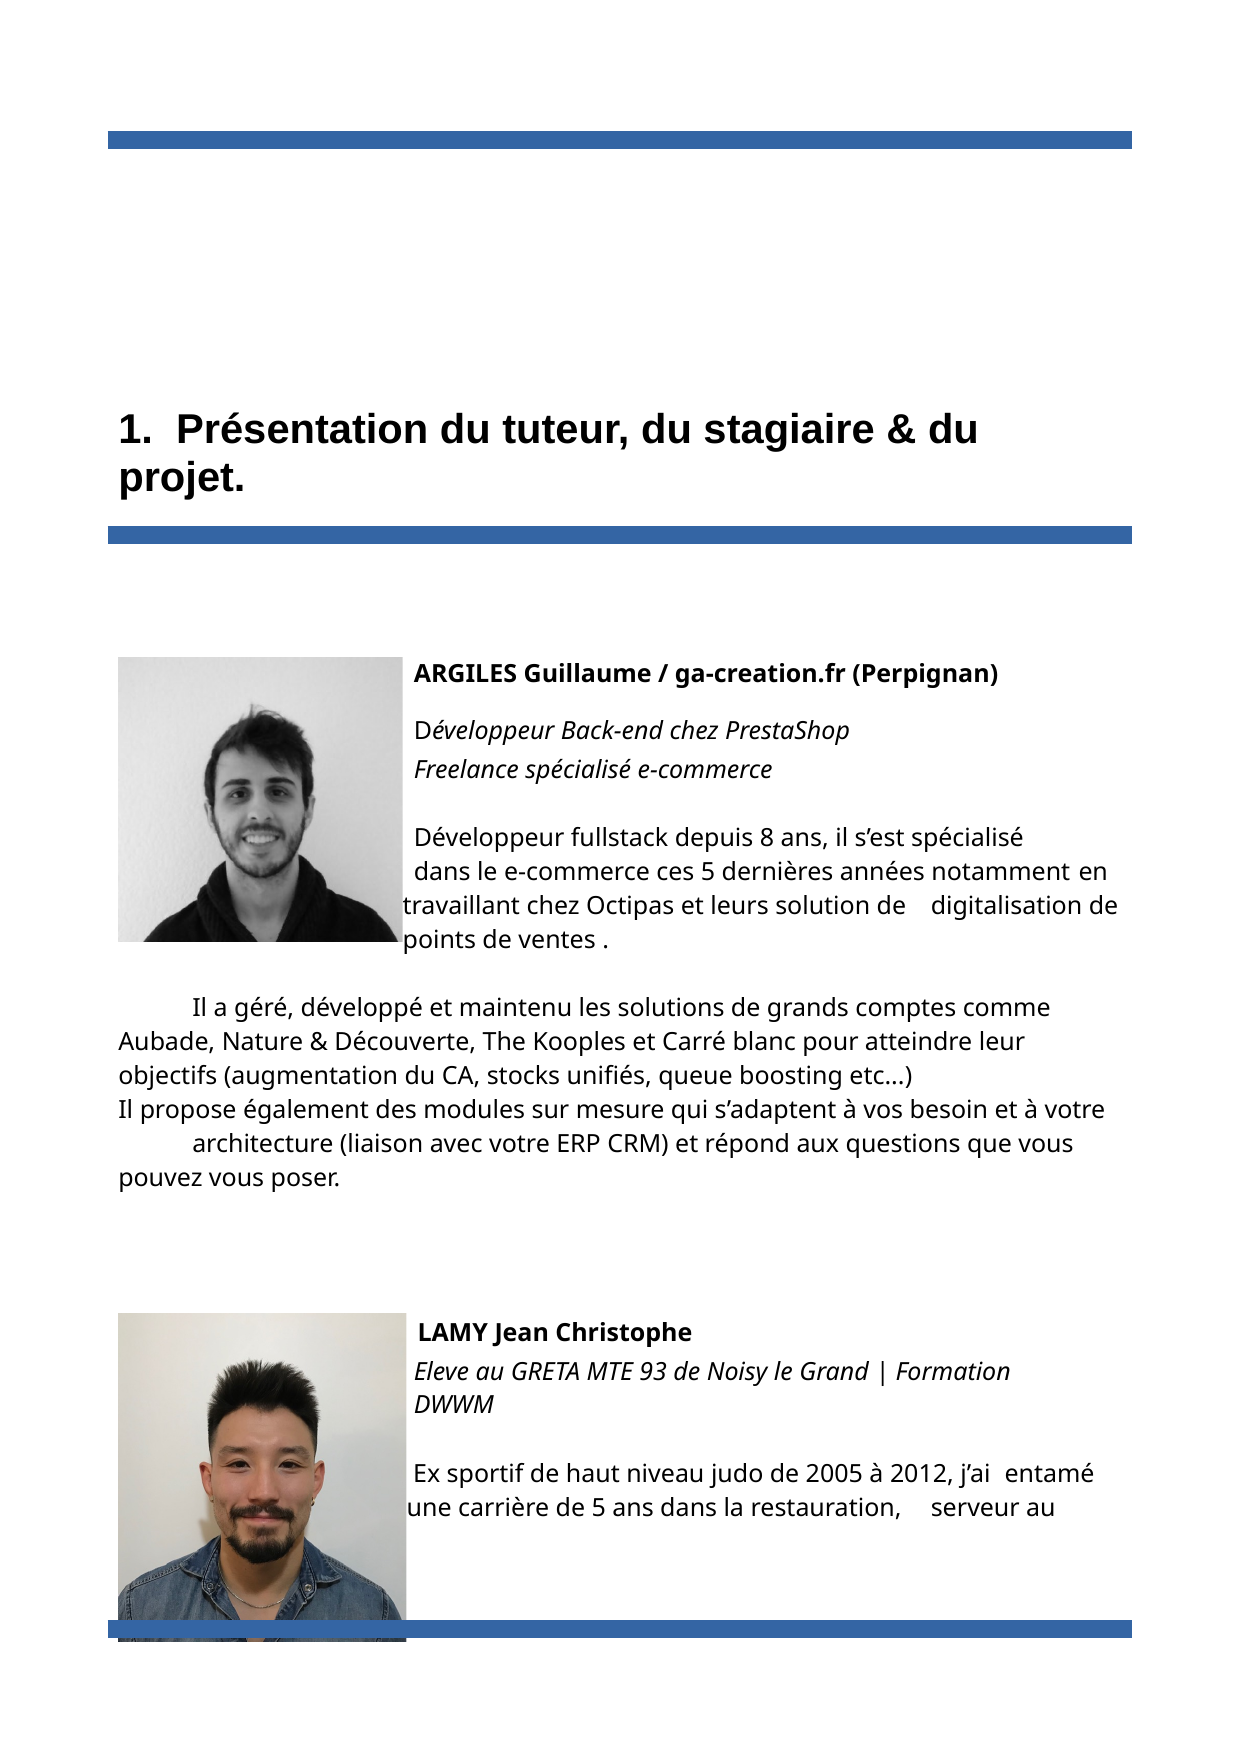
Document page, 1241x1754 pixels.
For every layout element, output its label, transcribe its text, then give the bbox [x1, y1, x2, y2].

subtitle 1. Présentation du tuteur, du stagiaire & du projet. [118, 404, 1122, 500]
text Il a géré, développé et maintenu les solutions de grands comptes comme Aubade, Nature & Découverte, The Kooples et Carré blanc pour atteindre leur objectifs (augmentation du CA, stocks unifiés, queue boosting etc...) [118, 990, 1122, 1092]
text ARGILES Guillaume / ga-creation.fr (Perpignan) [118, 638, 1122, 694]
picture [118, 1638, 407, 1642]
picture [118, 657, 403, 942]
text Développeur Back-end chez PrestaShop [403, 694, 1122, 751]
text Développeur fullstack depuis 8 ans, il s’est spécialisé dans le e-commerce ces 5 dernières années notamment en travaillant chez Octipas et leurs solution de digitalisation de points de ventes . [118, 819, 1122, 956]
text Il propose également des modules sur mesure qui s’adaptent à vos besoin et à votre architecture (liaison avec votre ERP CRM) et répond aux questions que vous pouvez vous poser. [118, 1092, 1122, 1194]
picture [118, 1313, 407, 1620]
text Ex sportif de haut niveau judo de 2005 à 2012, j’ai entamé une carrière de 5 ans dans la restauration, serveur au [407, 1455, 1122, 1523]
text Eleve au GRETA MTE 93 de Noisy le Grand | Formation DWWM [407, 1353, 1122, 1421]
text Freelance spécialisé e-commerce [403, 751, 1122, 785]
text LAMY Jean Christophe [118, 1296, 1122, 1353]
